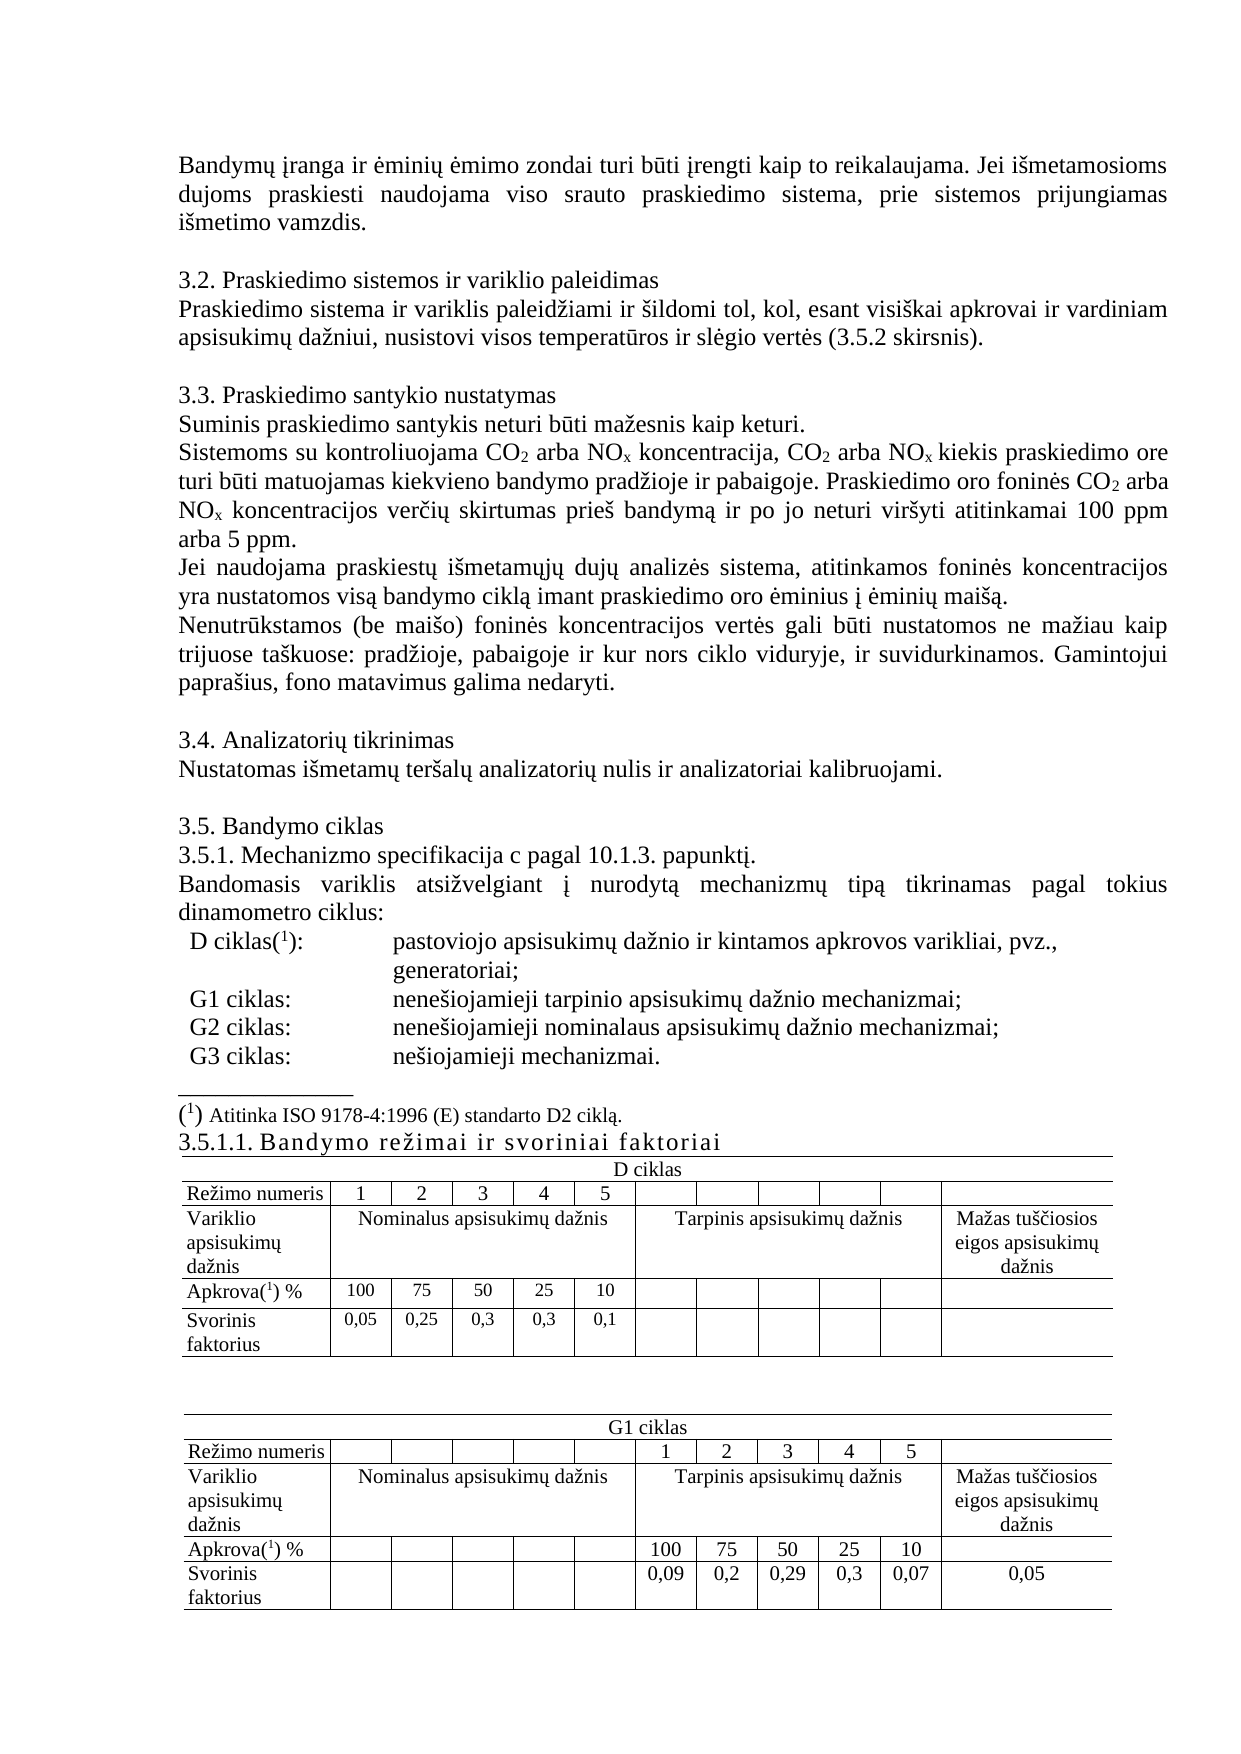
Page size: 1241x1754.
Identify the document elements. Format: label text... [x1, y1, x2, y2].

table_cell Svorinis faktorius [182, 1309, 330, 1356]
table_cell [759, 1182, 819, 1205]
text 3.5.1. Mechanizmo specifikacija c pagal 10.1.3. papunktį. [178, 840, 1169, 869]
table_cell [881, 1279, 941, 1307]
table_cell [392, 1440, 452, 1463]
table_cell [759, 1279, 819, 1307]
table_cell [942, 1309, 1113, 1356]
table_cell [759, 1309, 819, 1356]
table_cell 0,09 [636, 1562, 696, 1609]
table_cell 75 [392, 1279, 452, 1307]
table_cell 5 [575, 1182, 635, 1205]
text Nenutrūkstamos (be maišo) foninės koncentracijos vertės gali būti nustatomos ne mažiau kaip trijuose taškuose: pradžioje, pabaigoje ir kur nors ciklo viduryje, ir suvidurkinamos. Gamintojui paprašius, fono matavimus galima nedaryti. [178, 610, 1169, 696]
table_cell [514, 1562, 574, 1609]
table_cell [820, 1309, 880, 1356]
table_cell [392, 1537, 452, 1561]
table_cell [820, 1279, 880, 1307]
table_cell 0,07 [881, 1562, 941, 1609]
text Bandymų įranga ir ėminių ėmimo zondai turi būti įrengti kaip to reikalaujama. Jei išmetamosioms dujoms praskiesti naudojama viso srauto praskiedimo sistema, prie sistemos prijungiamas išmetimo vamzdis. [178, 150, 1169, 236]
table_cell [942, 1537, 1112, 1561]
table_cell 0,05 [942, 1562, 1112, 1609]
table_cell 25 [514, 1279, 574, 1307]
text Jei naudojama praskiestų išmetamųjų dujų analizės sistema, atitinkamos foninės koncentracijos yra nustatomos visą bandymo ciklą imant praskiedimo oro ėminius į ėminių maišą. [178, 552, 1169, 610]
table_cell 5 [881, 1440, 941, 1463]
table_header G1 ciklas [184, 1415, 1112, 1439]
table_cell Režimo numeris [184, 1440, 330, 1463]
table_cell 3 [453, 1182, 513, 1205]
text 3.5. Bandymo ciklas [178, 811, 1169, 840]
text 3.2. Praskiedimo sistemos ir variklio paleidimas [178, 265, 1169, 294]
table_cell 0,3 [514, 1309, 574, 1356]
table_cell [697, 1182, 758, 1205]
text Praskiedimo sistema ir variklis paleidžiami ir šildomi tol, kol, esant visiškai apkrovai ir vardiniam apsisukimų dažniui, nusistovi visos temperatūros ir slėgio vertės (3.5.2 skirsnis). [178, 294, 1169, 351]
table_cell 0,05 [331, 1309, 391, 1356]
table_cell [331, 1562, 391, 1609]
text Bandomasis variklis atsižvelgiant į nurodytą mechanizmų tipą tikrinamas pagal tokius dinamometro ciklus: [178, 869, 1169, 926]
table_cell 1 [331, 1182, 391, 1205]
table_cell [514, 1440, 574, 1463]
table_cell 0,1 [575, 1309, 635, 1356]
table_cell [331, 1440, 391, 1463]
text 3.3. Praskiedimo santykio nustatymas [178, 380, 1169, 409]
text Nustatomas išmetamų teršalų analizatorių nulis ir analizatoriai kalibruojami. [178, 754, 1169, 782]
table_cell Variklio apsisukimų dažnis [184, 1464, 330, 1536]
table_cell 50 [758, 1537, 818, 1561]
table_cell [575, 1440, 635, 1463]
table_cell [881, 1182, 941, 1205]
table_cell 0,3 [453, 1309, 513, 1356]
table_cell [942, 1279, 1113, 1307]
table_cell 2 [392, 1182, 452, 1205]
table_cell 0,2 [697, 1562, 757, 1609]
table_cell [636, 1182, 696, 1205]
table_cell 0,25 [392, 1309, 452, 1356]
table_cell [636, 1309, 696, 1356]
table_cell [453, 1537, 513, 1561]
table_cell Variklio apsisukimų dažnis [182, 1206, 330, 1278]
table_cell 10 [881, 1537, 941, 1561]
table_cell [453, 1562, 513, 1609]
table_cell [942, 1182, 1113, 1205]
table_cell 50 [453, 1279, 513, 1307]
table_cell [575, 1562, 635, 1609]
table_cell Nominalus apsisukimų dažnis [331, 1206, 635, 1278]
table_cell 100 [636, 1537, 696, 1561]
table_cell 0,3 [819, 1562, 880, 1609]
text ______________ [178, 1070, 1169, 1099]
table_header pastoviojo apsisukimų dažnio ir kintamos apkrovos varikliai, pvz., generatoriai; [381, 926, 1111, 984]
table_cell [697, 1309, 758, 1356]
table_cell [331, 1537, 391, 1561]
table_cell Mažas tuščiosios eigos apsisukimų dažnis [942, 1464, 1112, 1536]
table_cell 10 [575, 1279, 635, 1307]
table_header D ciklas(1): [178, 926, 381, 984]
table_cell Nominalus apsisukimų dažnis [331, 1464, 635, 1536]
table_cell [453, 1440, 513, 1463]
table_cell nešiojamieji mechanizmai. [381, 1041, 1111, 1070]
text 3.4. Analizatorių tikrinimas [178, 725, 1169, 754]
table_cell [575, 1537, 635, 1561]
table_cell 2 [697, 1440, 757, 1463]
table_cell Apkrova(1) % [184, 1537, 330, 1561]
table_cell 1 [636, 1440, 696, 1463]
table_cell [697, 1279, 758, 1307]
table_cell G3 ciklas: [178, 1041, 381, 1070]
table_cell 25 [819, 1537, 880, 1561]
table_cell Režimo numeris [182, 1182, 330, 1205]
table_cell G1 ciklas: [178, 984, 381, 1012]
table_cell [392, 1562, 452, 1609]
table_cell nenešiojamieji tarpinio apsisukimų dažnio mechanizmai; [381, 984, 1111, 1012]
table_cell Svorinis faktorius [184, 1562, 330, 1609]
text Suminis praskiedimo santykis neturi būti mažesnis kaip keturi. [178, 409, 1169, 437]
table_cell 75 [697, 1537, 757, 1561]
table_cell G2 ciklas: [178, 1013, 381, 1041]
table_cell 100 [331, 1279, 391, 1307]
table_cell Apkrova(1) % [182, 1279, 330, 1307]
table_cell 4 [514, 1182, 574, 1205]
table_cell Tarpinis apsisukimų dažnis [636, 1464, 941, 1536]
table_cell 0,29 [758, 1562, 818, 1609]
table_cell Mažas tuščiosios eigos apsisukimų dažnis [942, 1206, 1113, 1278]
table_cell [881, 1309, 941, 1356]
table_cell [636, 1279, 696, 1307]
text 3.5.1.1. Bandymo režimai ir svoriniai faktoriai [178, 1127, 1169, 1156]
table_cell nenešiojamieji nominalaus apsisukimų dažnio mechanizmai; [381, 1013, 1111, 1041]
table_cell 4 [819, 1440, 880, 1463]
table_cell [942, 1440, 1112, 1463]
table_cell Tarpinis apsisukimų dažnis [636, 1206, 941, 1278]
table_header D ciklas [182, 1157, 1113, 1181]
text Sistemoms su kontroliuojama CO2 arba NOx koncentracija, CO2 arba NOx kiekis praskiedimo ore turi būti matuojamas kiekvieno bandymo pradžioje ir pabaigoje. Praskiedimo oro foninės CO2 arba NOx koncentracijos verčių skirtumas prieš bandymą ir po jo neturi viršyti atitinkamai 100 ppm arba 5 ppm. [178, 437, 1169, 552]
table_cell 3 [758, 1440, 818, 1463]
table_cell [820, 1182, 880, 1205]
table_cell [514, 1537, 574, 1561]
text (1) Atitinka ISO 9178-4:1996 (E) standarto D2 ciklą. [178, 1099, 1169, 1127]
